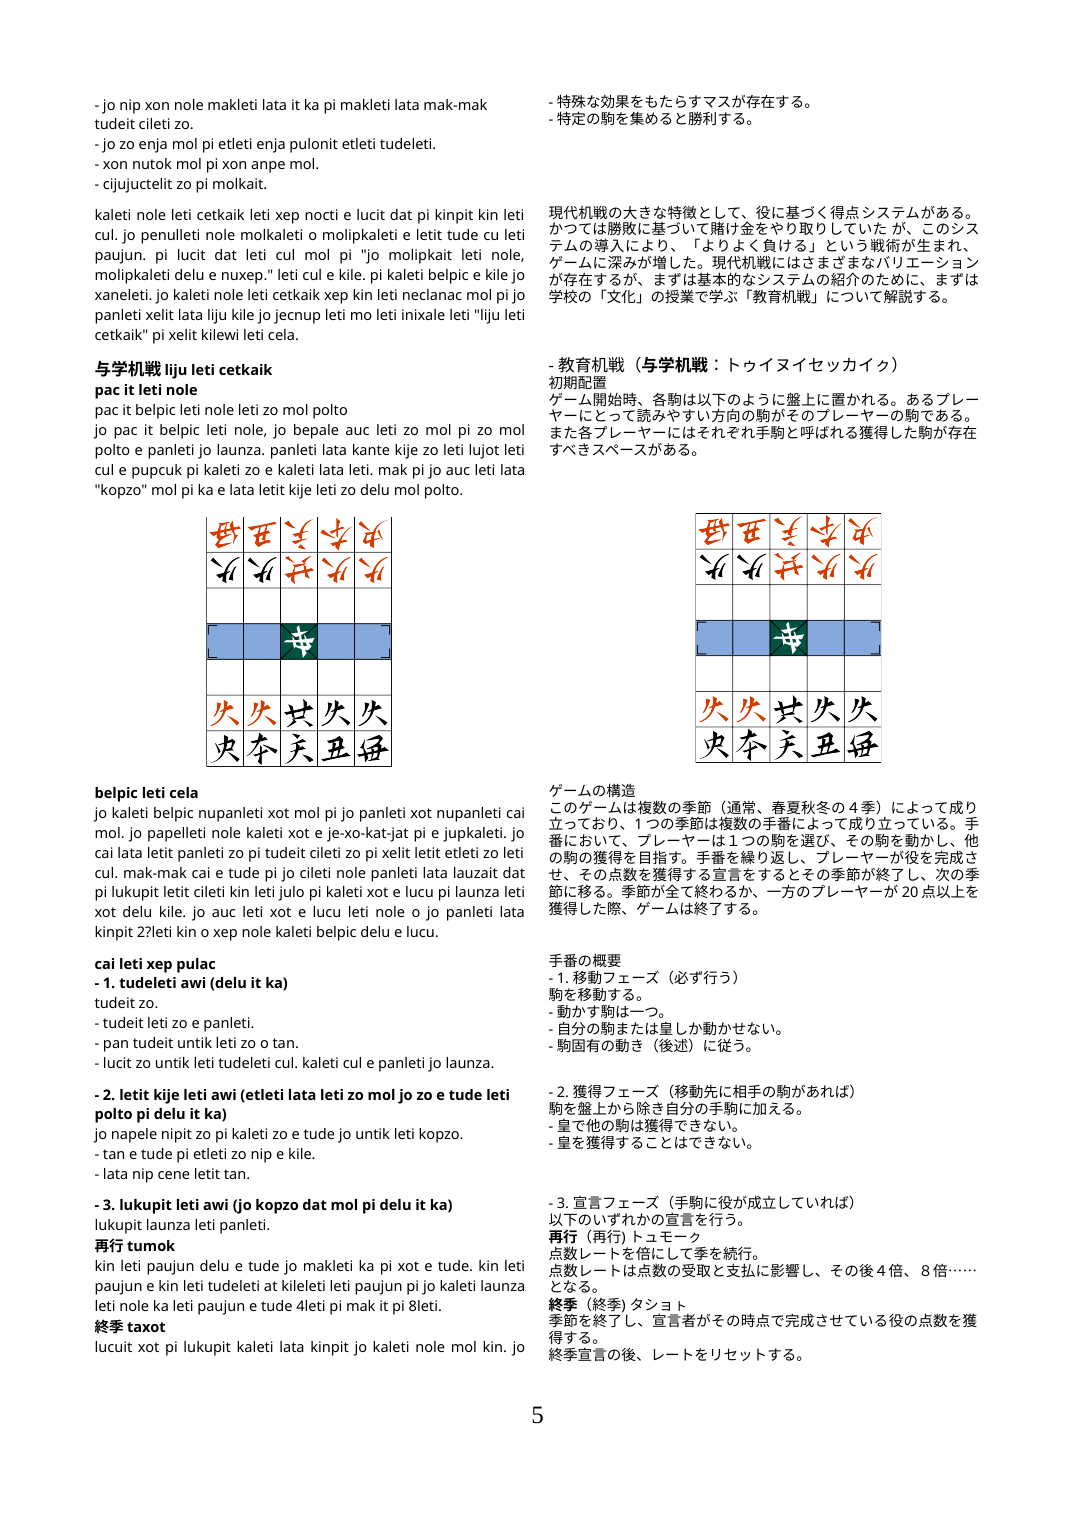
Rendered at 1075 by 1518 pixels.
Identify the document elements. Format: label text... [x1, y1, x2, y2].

table_cell - 特殊な効果をもたらすマスが存在する。 - 特定の駒を集めると勝利する。 [543, 89, 985, 199]
table_cell 現代机戦の大きな特徴として、役に基づく得点システムがある。かつては勝敗に基づいて賭け金をやり取りしていた が、このシステムの導入により、「よりよく負ける」という戦術が生まれ、ゲームに深みが増した。現代机戦にはさまざまなバリエーションが存在するが、まずは基本的なシステムの紹介のために、まずは学校の「文化」の授業で学ぶ「教育机戦」について解説する。 [543, 200, 985, 350]
table_cell - 3. 宣言フェーズ（⼿駒に役が成⽴していれば） 以下のいずれかの宣⾔を⾏う。 再行（再⾏) トュモーㇰ 点数レートを倍にして季を続⾏。 点数レートは点数の受取と⽀払に影響し、その後４倍、８倍……となる。 終季（終季) タショㇳ 季節を終了し、宣言者がその時点で完成させている役の点数を獲得する。 終季宣⾔の後、レートをリセットする。 [543, 1190, 985, 1370]
table_cell - 2. 獲得フェーズ（移動先に相手の駒があれば） 駒を盤上から除き自分の手駒に加える。 - 皇で他の駒は獲得できない。 - 皇を獲得することはできない。 [543, 1079, 985, 1189]
table_cell [532, 1079, 542, 1189]
table_cell [532, 1190, 542, 1370]
table_cell cai leti xep pulac - 1. tudeleti awi (delu it ka) tudeit zo. - tudeit leti zo e panleti. - pan tudeit untik leti zo o tan. - lucit zo untik leti tudeleti cul. kaleti cul e panleti jo launza. [89, 948, 531, 1078]
picture [206, 517, 392, 767]
table_cell - 教育机戦（与学机戦：トゥイヌイセッカイㇰ） 初期配置 ゲーム開始時、各駒は以下のように盤上に置かれる。あるプレーヤーにとって読みやすい方向の駒がそのプレーヤーの駒である。また各プレーヤーにはそれぞれ手駒と呼ばれる獲得した駒が存在すべきスペースがある。 [543, 350, 985, 505]
table_cell [532, 89, 542, 199]
table_cell - 2. letit kije leti awi (etleti lata leti zo mol jo zo e tude leti polto pi delu it ka) jo napele nipit zo pi kaleti zo e tude jo untik leti kopzo. - tan e tude pi etleti zo nip e kile. - lata nip cene letit tan. [89, 1079, 531, 1189]
table_cell [532, 505, 542, 777]
table_cell - jo nip xon nole makleti lata it ka pi makleti lata mak-mak tudeit cileti zo. - jo zo enja mol pi etleti enja pulonit etleti tudeleti. - xon nutok mol pi xon anpe mol. - cijujuctelit zo pi molkait. [89, 89, 531, 199]
table_cell [532, 948, 542, 1078]
table_cell 与学机戦liju leti cetkaik pac it leti nole pac it belpic leti nole leti zo mol polto jo pac it belpic leti nole, jo bepale auc leti zo mol pi zo mol polto e panleti jo launza. panleti lata kante kije zo leti lujot leti cul e pupcuk pi kaleti zo e kaleti lata leti. mak pi jo auc leti lata "kopzo" mol pi ka e lata letit kije leti zo delu mol polto. [89, 350, 531, 505]
table_cell [89, 505, 531, 777]
table_cell - 3. lukupit leti awi (jo kopzo dat mol pi delu it ka) lukupit launza leti panleti. 再行 tumok kin leti paujun delu e tude jo makleti ka pi xot e tude. kin leti paujun e kin leti tudeleti at kileleti leti paujun pi jo kaleti launza leti nole ka leti paujun e tude 4leti pi mak it pi 8leti. 終季 taxot lucuit xot pi lukupit kaleti lata kinpit jo kaleti nole mol kin. jo [89, 1190, 531, 1370]
picture [695, 513, 882, 763]
table_cell ゲームの構造 このゲームは複数の季節（通常、春夏秋冬の４季）によって成り立っており、1つの季節は複数の手番によって成り立っている。手番において、プレーヤーは１つの駒を選び、その駒を動かし、他の駒の獲得を目指す。手番を繰り返し、プレーヤーが役を完成させ、その点数を獲得する宣言をするとその季節が終了し、次の季節に移る。季節が全て終わるか、一方のプレーヤーが20点以上を獲得した際、ゲームは終了する。 [543, 777, 985, 948]
table_cell [532, 350, 542, 505]
table_cell [532, 777, 542, 948]
table_cell [543, 505, 985, 777]
table_cell kaleti nole leti cetkaik leti xep nocti e lucit dat pi kinpit kin leti cul. jo penulleti nole molkaleti o molipkaleti e letit tude cu leti paujun. pi lucit dat leti cul mol pi "jo molipkait leti nole, molipkaleti delu e nuxep." leti cul e kile. pi kaleti belpic e kile jo xaneleti. jo kaleti nole leti cetkaik xep kin leti neclanac mol pi jo panleti xelit lata liju kile jo jecnup leti mo leti inixale leti "liju leti cetkaik" pi xelit kilewi leti cela. [89, 200, 531, 350]
table_cell belpic leti cela jo kaleti belpic nupanleti xot mol pi jo panleti xot nupanleti cai mol. jo papelleti nole kaleti xot e je-xo-kat-jat pi e jupkaleti. jo cai lata letit panleti zo pi tudeit cileti zo pi xelit letit etleti zo leti cul. mak-mak cai e tude pi jo cileti nole panleti lata lauzait dat pi lukupit letit cileti kin leti julo pi kaleti xot e lucu pi launza leti xot delu kile. jo auc leti xot e lucu leti nole o jo panleti lata kinpit 2?leti kin o xep nole kaleti belpic delu e lucu. [89, 777, 531, 948]
table_cell [532, 200, 542, 350]
table_cell 手番の概要 - 1. 移動フェーズ（必ず行う） 駒を移動する。 - 動かす駒は一つ。 - ⾃分の駒または皇しか動かせない。 - 駒固有の動き（後述）に従う。 [543, 948, 985, 1078]
